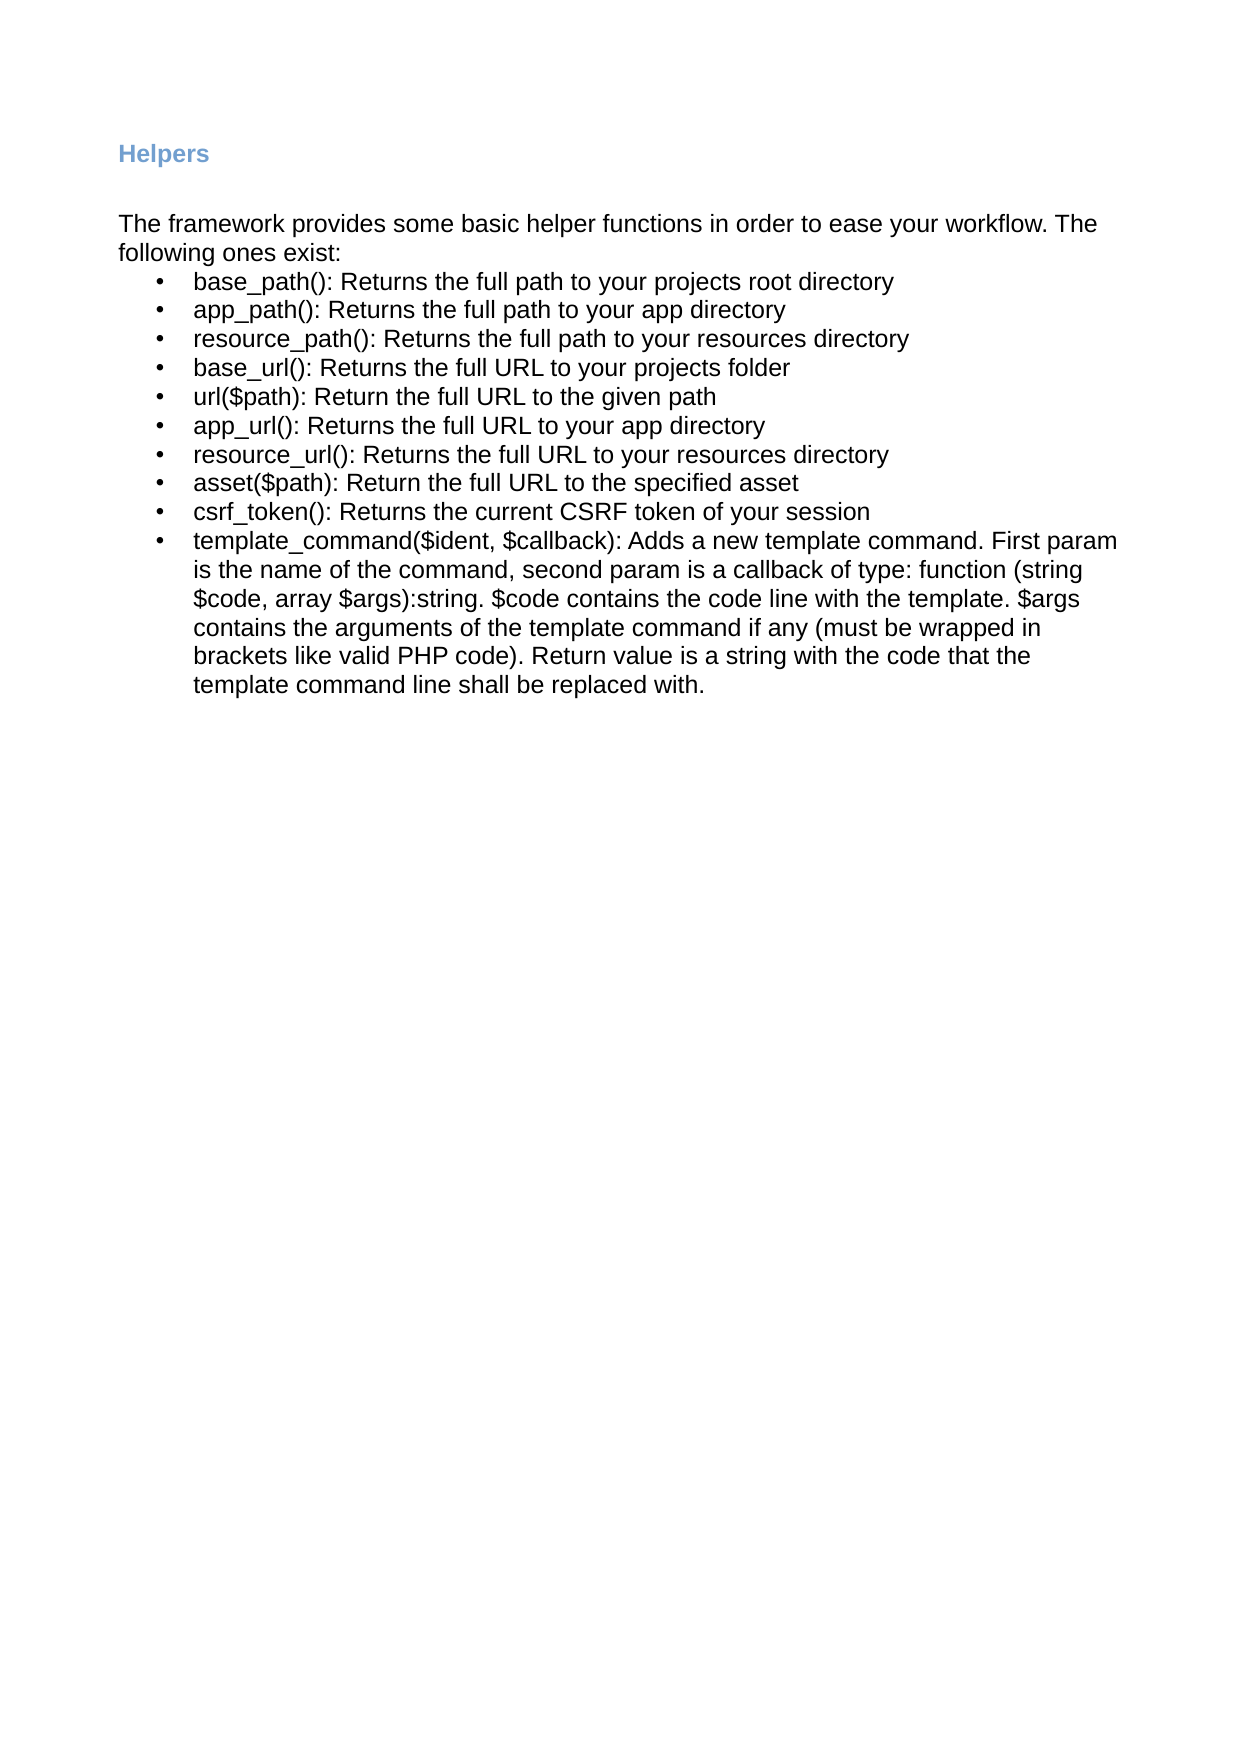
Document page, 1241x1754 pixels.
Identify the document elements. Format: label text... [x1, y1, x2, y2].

subtitle Helpers [118, 139, 1122, 168]
list base_url(): Returns the full URL to your projects folder [156, 353, 1122, 382]
list asset($path): Return the full URL to the specified asset [156, 468, 1122, 497]
list url($path): Return the full URL to the given path [156, 382, 1122, 411]
list resource_url(): Returns the full URL to your resources directory [156, 439, 1122, 468]
list csrf_token(): Returns the current CSRF token of your session [156, 497, 1122, 526]
list resource_path(): Returns the full path to your resources directory [156, 324, 1122, 353]
list template_command($ident, $callback): Adds a new template command. First param is the name of the command, second param is a callback of type: function (string $code, array $args):string. $code contains the code line with the template. $args contains the arguments of the template command if any (must be wrapped in brackets like valid PHP code). Return value is a string with the code that the template command line shall be replaced with. [156, 526, 1122, 699]
list app_url(): Returns the full URL to your app directory [156, 411, 1122, 439]
text The framework provides some basic helper functions in order to ease your workflow. The following ones exist: [118, 209, 1122, 266]
list app_path(): Returns the full path to your app directory [156, 295, 1122, 324]
list base_path(): Returns the full path to your projects root directory [156, 266, 1122, 295]
